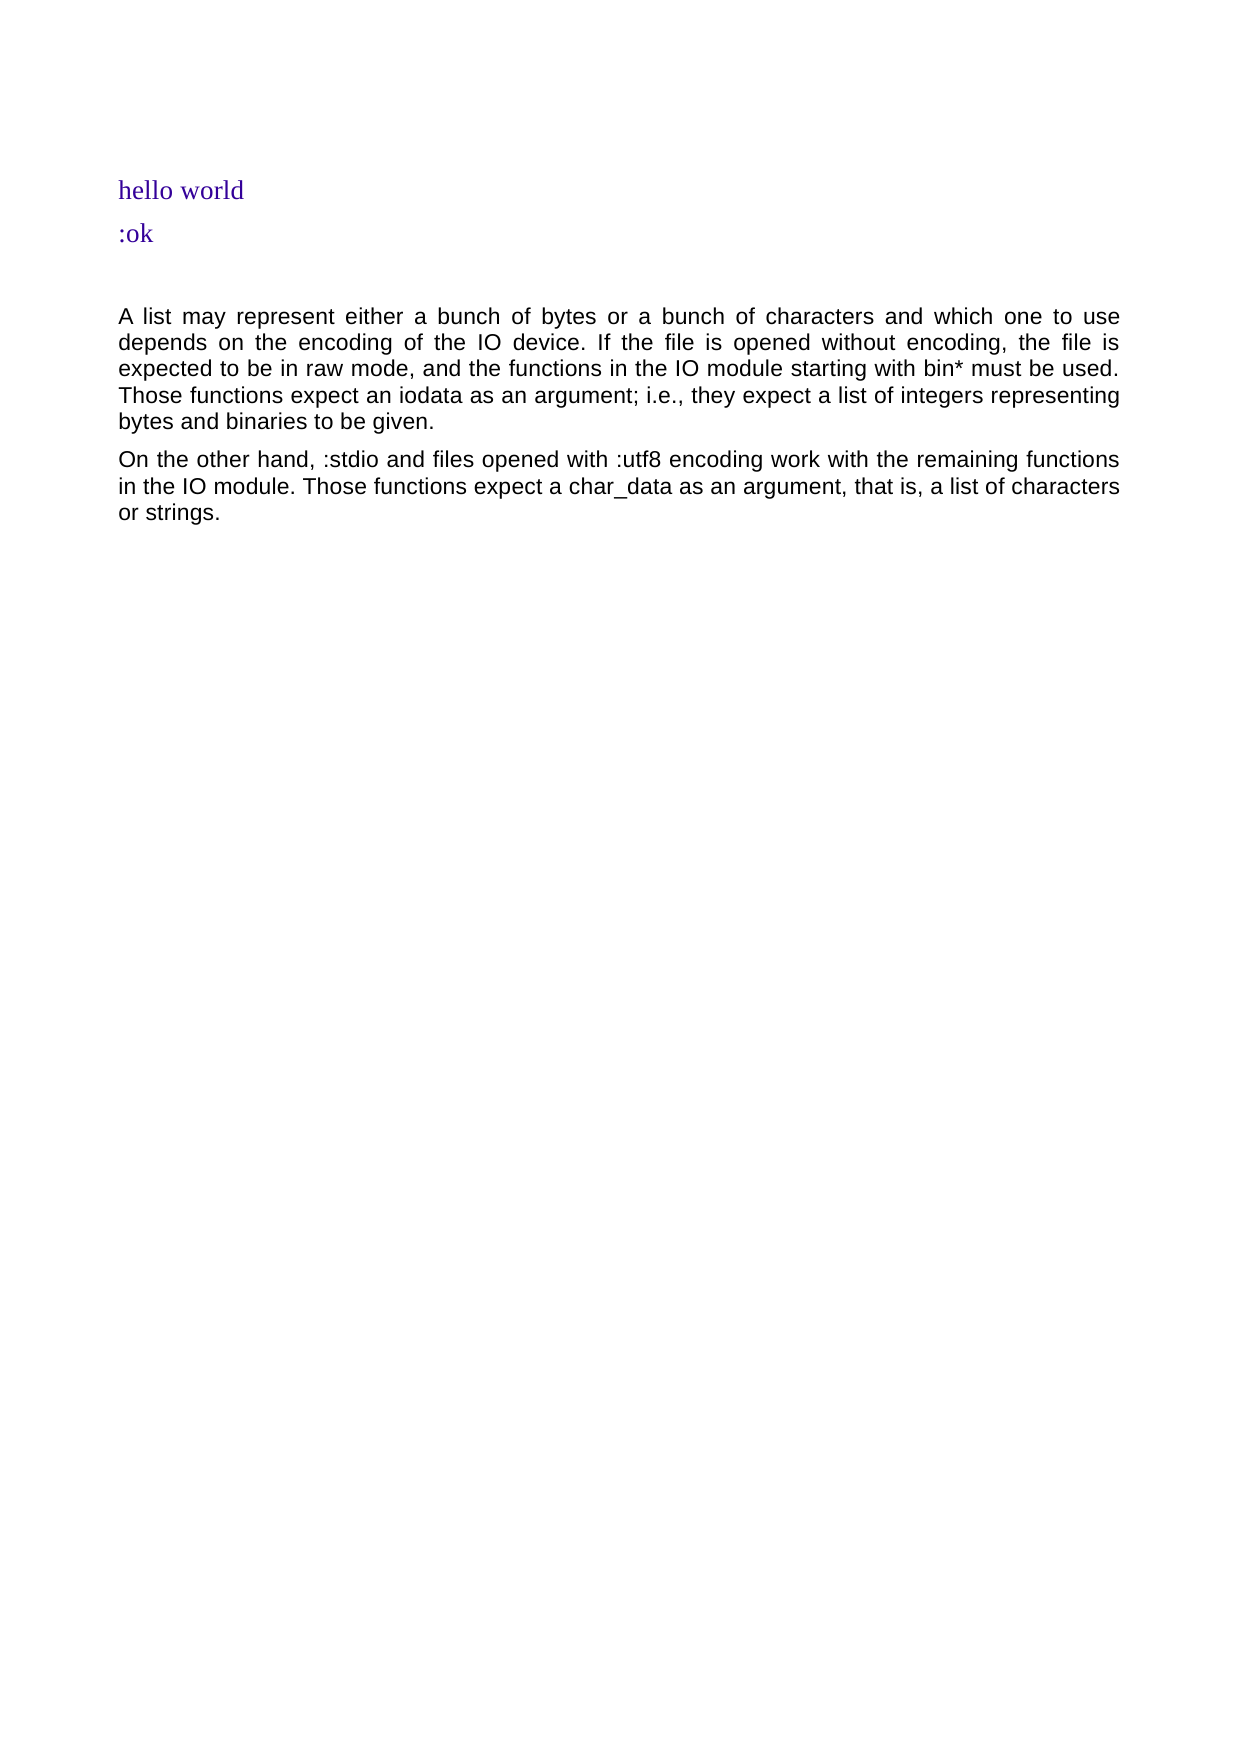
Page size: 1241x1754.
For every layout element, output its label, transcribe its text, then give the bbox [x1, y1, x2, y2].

text A list may represent either a bunch of bytes or a bunch of characters and which one to use depends on the encoding of the IO device. If the file is opened without encoding, the file is expected to be in raw mode, and the functions in the IO module starting with bin* must be used. Those functions expect an iodata as an argument; i.e., they expect a list of integers representing bytes and binaries to be given. [118, 303, 1122, 434]
text On the other hand, :stdio and files opened with :utf8 encoding work with the remaining functions in the IO module. Those functions expect a char_data as an argument, that is, a list of characters or strings. [118, 446, 1122, 525]
text hello world [118, 174, 1122, 205]
text :ok [118, 217, 1122, 248]
